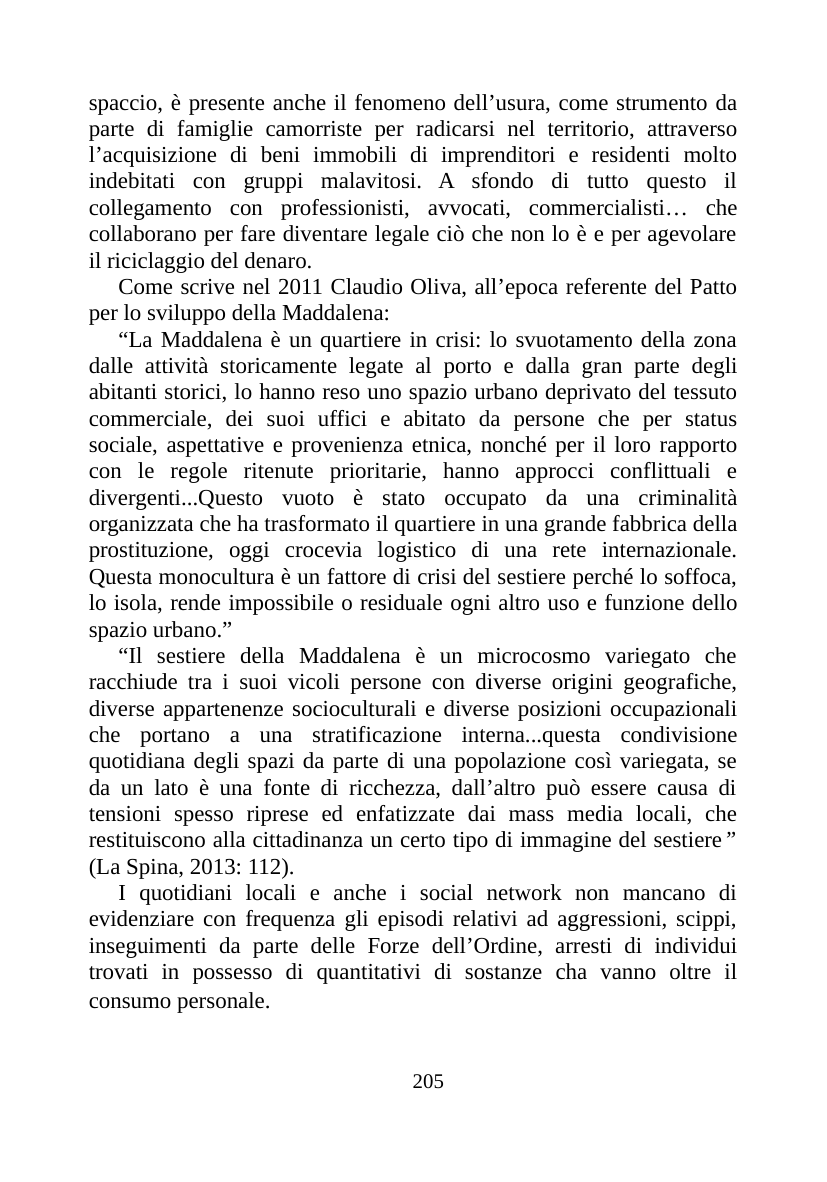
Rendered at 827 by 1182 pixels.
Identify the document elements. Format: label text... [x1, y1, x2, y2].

text “Il sestiere della Maddalena è un microcosmo variegato che racchiude tra i suoi vicoli persone con diverse origini geografiche, diverse appartenenze socioculturali e diverse posizioni occupazionali che portano a una stratificazione interna...questa condivisione quotidiana degli spazi da parte di una popolazione così variegata, se da un lato è una fonte di ricchezza, dall’altro può essere causa di tensioni spesso riprese ed enfatizzate dai mass media locali, che restituiscono alla cittadinanza un certo tipo di immagine del sestiere” (La Spina, 2013: 112). [88, 642, 738, 879]
text I quotidiani locali e anche i social network non mancano di evidenziare con frequenza gli episodi relativi ad aggressioni, scippi, inseguimenti da parte delle Forze dell’Ordine, arresti di individui trovati in possesso di quantitativi di sostanze cha vanno oltre il consumo personale. [88, 879, 738, 1013]
text spaccio, è presente anche il fenomeno dell’usura, come strumento da parte di famiglie camorriste per radicarsi nel territorio, attraverso l’acquisizione di beni immobili di imprenditori e residenti molto indebitati con gruppi malavitosi. A sfondo di tutto questo il collegamento con professionisti, avvocati, commercialisti… che collaborano per fare diventare legale ciò che non lo è e per agevolare il riciclaggio del denaro. [88, 88, 738, 273]
text Come scrive nel 2011 Claudio Oliva, all’epoca referente del Patto per lo sviluppo della Maddalena: [88, 273, 738, 326]
text “La Maddalena è un quartiere in crisi: lo svuotamento della zona dalle attività storicamente legate al porto e dalla gran parte degli abitanti storici, lo hanno reso uno spazio urbano deprivato del tessuto commerciale, dei suoi uffici e abitato da persone che per status sociale, aspettative e provenienza etnica, nonché per il loro rapporto con le regole ritenute prioritarie, hanno approcci conflittuali e divergenti...Questo vuoto è stato occupato da una criminalità organizzata che ha trasformato il quartiere in una grande fabbrica della prostituzione, oggi crocevia logistico di una rete internazionale. Questa monocultura è un fattore di crisi del sestiere perché lo soffoca, lo isola, rende impossibile o residuale ogni altro uso e funzione dello spazio urbano.” [88, 326, 738, 642]
